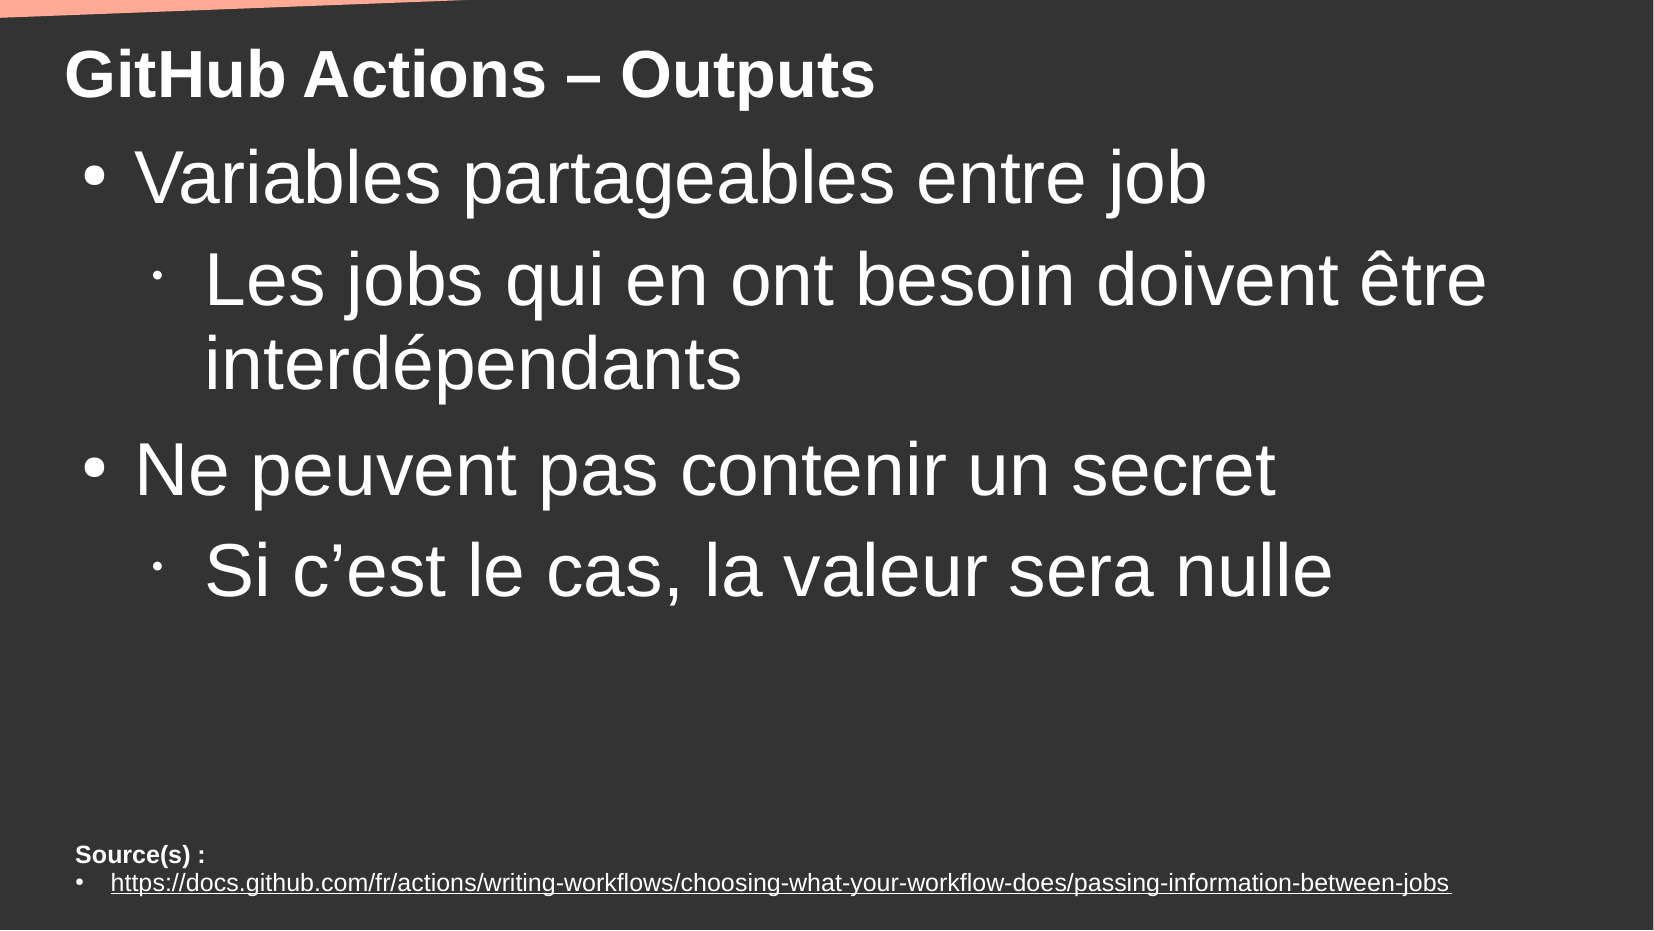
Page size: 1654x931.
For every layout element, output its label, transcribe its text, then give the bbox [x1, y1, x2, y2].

text_box [0, 0, 467, 18]
title GitHub Actions – Outputs [64, 37, 1577, 119]
list Variables partageables entre job Les jobs qui en ont besoin doivent être interdépendants Ne peuvent pas contenir un secret Si c’est le cas, la valeur sera nulle [63, 135, 1630, 721]
text_box Source(s) : https://docs.github.com/fr/actions/writing-workflows/choosing-what-your-workflow-does/passing-information-between-jobs [60, 795, 1595, 905]
